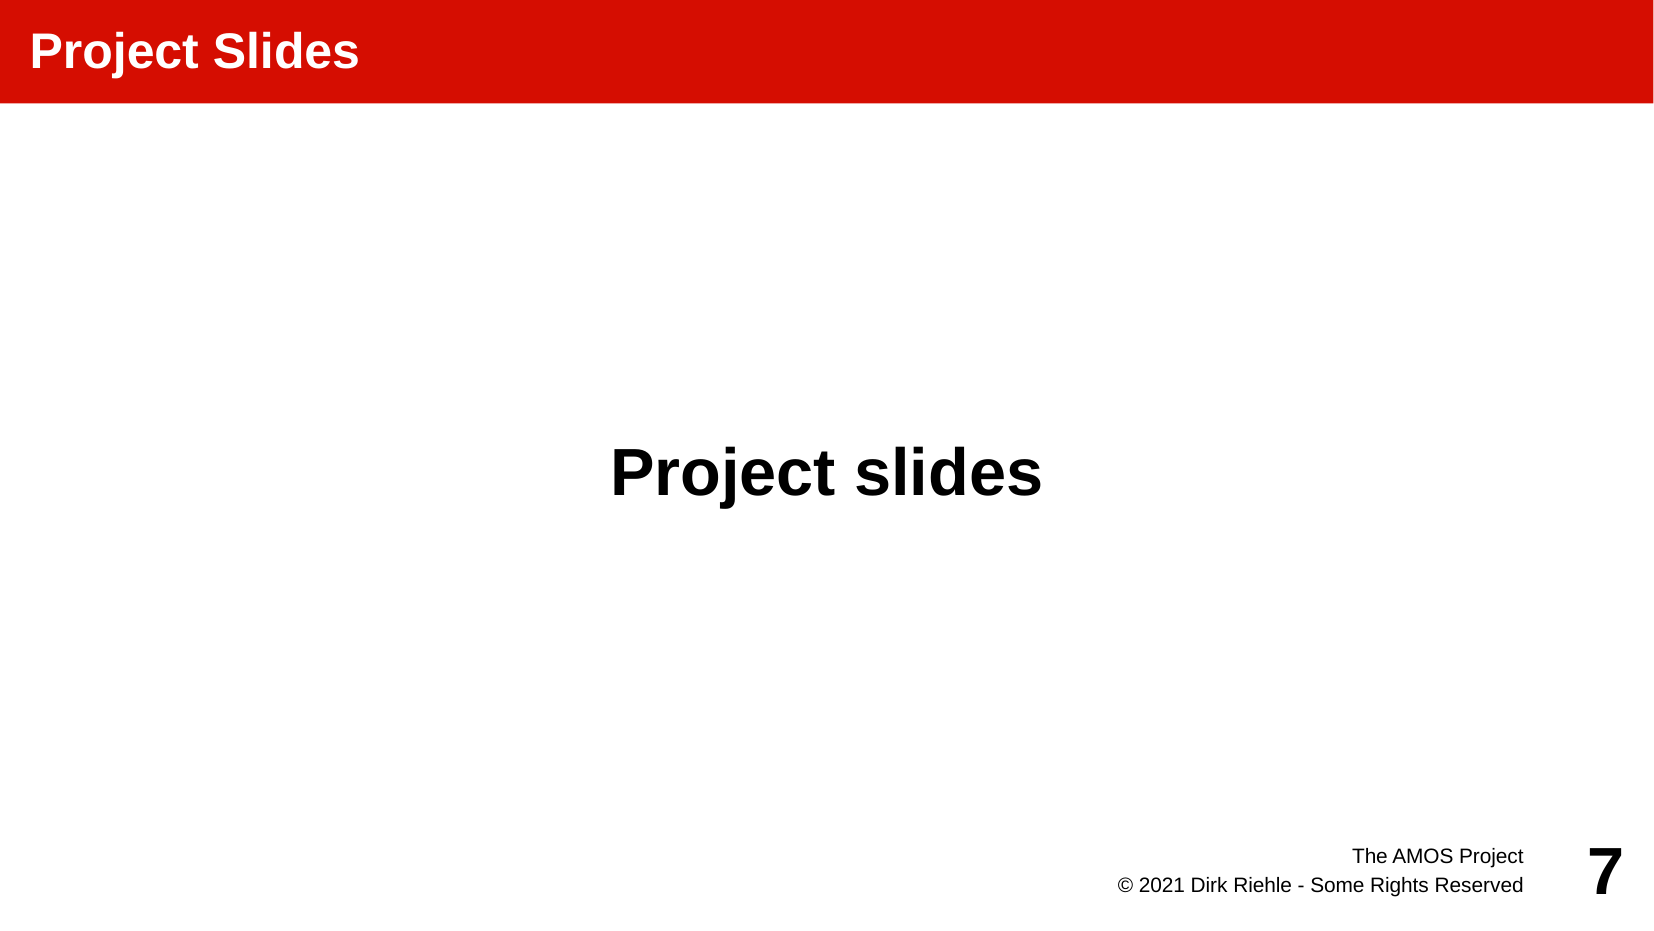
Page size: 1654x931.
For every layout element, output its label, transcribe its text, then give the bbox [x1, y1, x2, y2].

title Project Slides [0, 0, 1654, 104]
subtitle Project slides [29, 132, 1625, 813]
